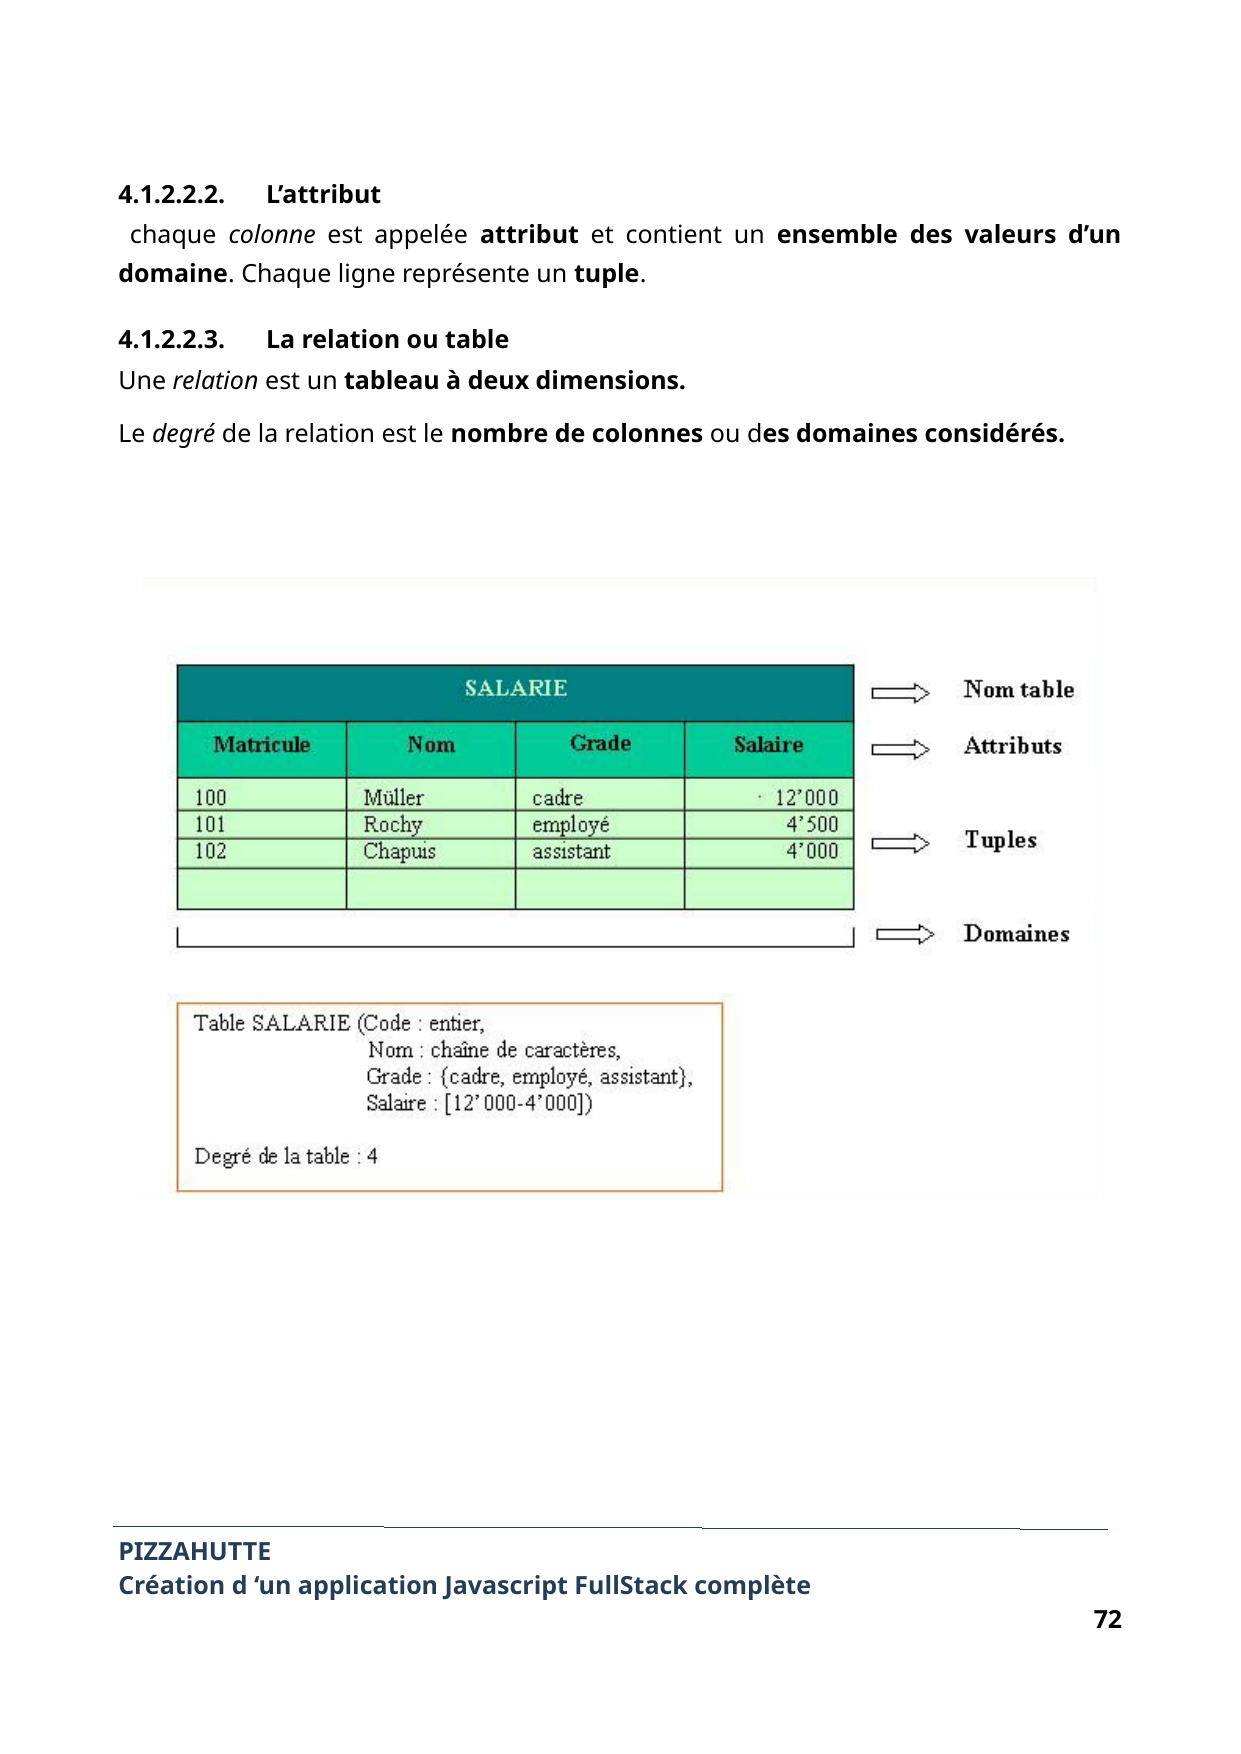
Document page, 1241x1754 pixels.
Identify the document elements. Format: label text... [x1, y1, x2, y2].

text Une relation est un tableau à deux dimensions. [118, 362, 1122, 396]
subtitle La relation ou table [118, 322, 1122, 356]
text chaque colonne est appelée attribut et contient un ensemble des valeurs d’un domaine. Chaque ligne représente un tuple. [118, 217, 1122, 290]
picture [142, 577, 1099, 1201]
subtitle L’attribut [118, 176, 1122, 210]
text Le degré de la relation est le nombre de colonnes ou des domaines considérés. [118, 416, 1122, 450]
